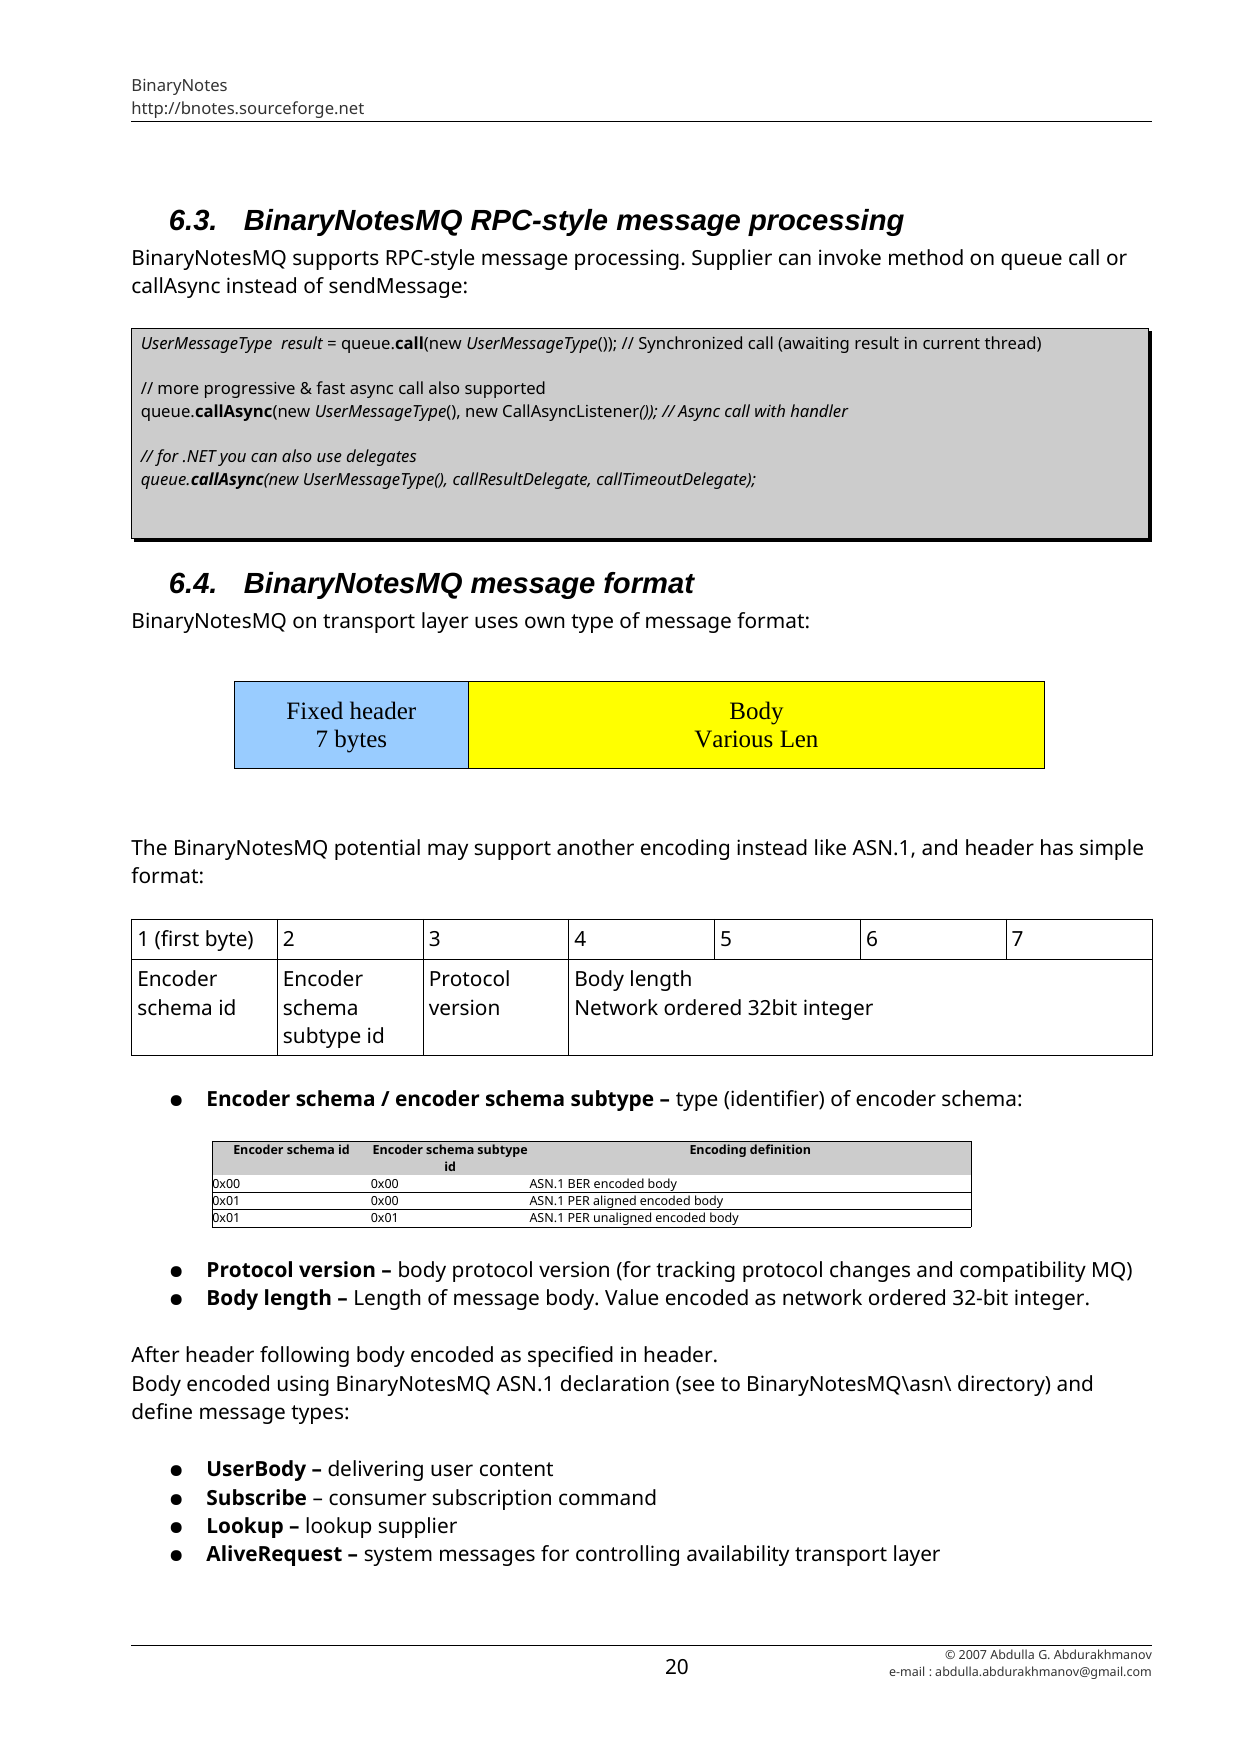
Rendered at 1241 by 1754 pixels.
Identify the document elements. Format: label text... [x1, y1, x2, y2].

text // for .NET you can also use delegates [132, 442, 1148, 464]
list Encoder schema / encoder schema subtype – type (identifier) of encoder schema: [169, 1084, 1152, 1141]
text queue.callAsync(new UserMessageType(), new CallAsyncListener()); // Async call with handler [132, 396, 1148, 419]
text BinaryNotesMQ supports RPC-style message processing. Supplier can invoke method on queue call or callAsync instead of sendMessage: [131, 243, 1152, 300]
list Body length – Length of message body. Value encoded as network ordered 32-bit integer. [169, 1283, 1152, 1312]
table_cell 0x00 [213, 1175, 371, 1192]
table_cell 0x00 [371, 1175, 529, 1192]
table_header Encoding definition [529, 1142, 971, 1175]
table_cell Protocol version [424, 960, 568, 1055]
table_cell 0x01 [371, 1210, 529, 1227]
table_cell Encoder schema subtype id [278, 960, 423, 1055]
table_header Encoder schema subtype id [371, 1142, 529, 1175]
text After header following body encoded as specified in header. [131, 1340, 1152, 1369]
table_cell 0x01 [213, 1210, 371, 1227]
table_cell Body length Network ordered 32bit integer [569, 960, 1152, 1055]
table_header 2 [278, 920, 423, 958]
table_cell 0x00 [371, 1193, 529, 1209]
table_cell ASN.1 PER unaligned encoded body [529, 1210, 971, 1227]
table_cell Encoder schema id [132, 960, 277, 1055]
list Subscribe – consumer subscription command [169, 1483, 1152, 1511]
table_header 1 (first byte) [132, 920, 277, 958]
table_header Encoder schema id [213, 1142, 371, 1175]
text Body encoded using BinaryNotesMQ ASN.1 declaration (see to BinaryNotesMQ\asn\ directory) and define message types: [131, 1369, 1152, 1426]
table_header 5 [715, 920, 860, 958]
table_cell 0x01 [213, 1193, 371, 1209]
list AliveRequest – system messages for controlling availability transport layer [169, 1539, 1152, 1568]
text BinaryNotesMQ on transport layer uses own type of message format: [131, 606, 1152, 634]
list Lookup – lookup supplier [169, 1511, 1152, 1539]
text The BinaryNotesMQ potential may support another encoding instead like ASN.1, and header has simple format: [131, 833, 1152, 890]
list Protocol version – body protocol version (for tracking protocol changes and compatibility MQ) [169, 1255, 1152, 1283]
table_header 6 [861, 920, 1006, 958]
text // more progressive & fast async call also supported [132, 374, 1148, 396]
table_cell ASN.1 BER encoded body [529, 1175, 971, 1192]
table_header 4 [569, 920, 714, 958]
text UserMessageType result = queue.call(new UserMessageType()); // Synchronized call (awaiting result in current thread) [132, 329, 1148, 351]
list UserBody – delivering user content [169, 1454, 1152, 1483]
table_header 3 [424, 920, 568, 958]
table_cell ASN.1 PER aligned encoded body [529, 1193, 971, 1209]
text queue.callAsync(new UserMessageType(), callResultDelegate, callTimeoutDelegate); [132, 464, 1148, 487]
table_header 7 [1007, 920, 1152, 958]
subtitle BinaryNotesMQ RPC-style message processing [169, 204, 1152, 237]
subtitle BinaryNotesMQ message format [169, 567, 1152, 599]
